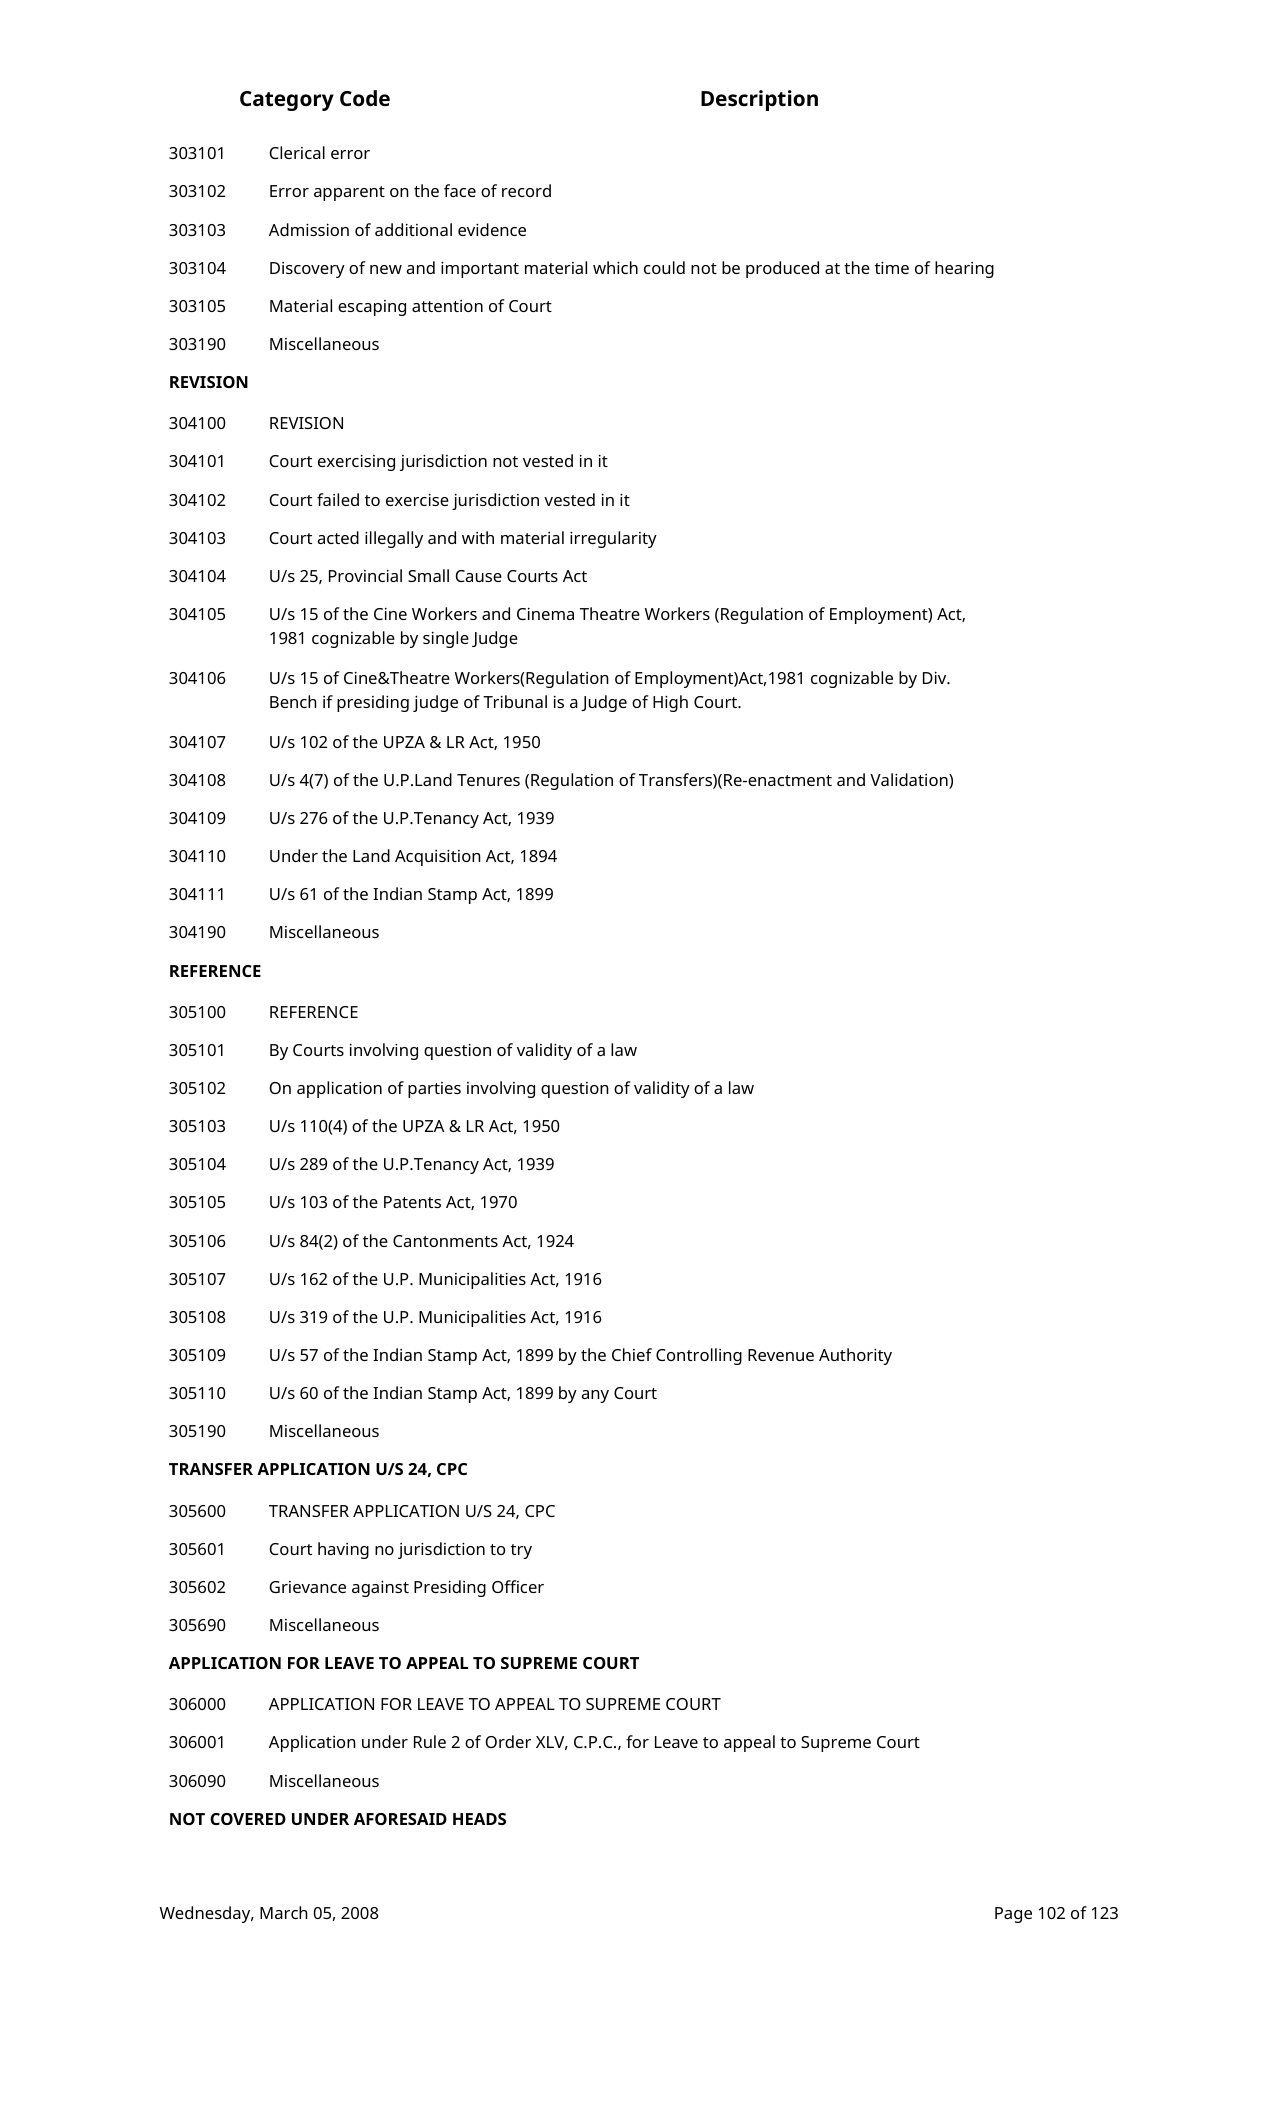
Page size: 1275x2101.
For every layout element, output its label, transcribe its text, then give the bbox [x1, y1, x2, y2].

text 304108 U/s 4(7) of the U.P.Land Tenures (Regulation of Transfers)(Re-enactment and Validation) [150, 768, 1200, 791]
text 303104 Discovery of new and important material which could not be produced at the time of hearing [150, 255, 1200, 279]
text 304109 U/s 276 of the U.P.Tenancy Act, 1939 [150, 806, 1200, 829]
text 305104 U/s 289 of the U.P.Tenancy Act, 1939 [150, 1152, 1200, 1176]
text 304100 REVISION [150, 411, 1200, 435]
text 304111 U/s 61 of the Indian Stamp Act, 1899 [150, 882, 1200, 906]
text 306001 Application under Rule 2 of Order XLV, C.P.C., for Leave to appeal to Supreme Court [150, 1730, 1200, 1754]
text 305600 TRANSFER APPLICATION U/S 24, CPC [150, 1498, 1200, 1522]
text 305602 Grievance against Presiding Officer [150, 1574, 1200, 1598]
text 305100 REFERENCE [150, 999, 1200, 1023]
text 303103 Admission of additional evidence [150, 217, 1200, 241]
text 304104 U/s 25, Provincial Small Cause Courts Act [150, 563, 1200, 587]
text 303105 Material escaping attention of Court [150, 293, 1200, 317]
text APPLICATION FOR LEAVE TO APPEAL TO SUPREME COURT [150, 1651, 1200, 1674]
text TRANSFER APPLICATION U/S 24, CPC [150, 1457, 1200, 1481]
text 305110 U/s 60 of the Indian Stamp Act, 1899 by any Court [150, 1381, 1200, 1404]
text 304103 Court acted illegally and with material irregularity [150, 525, 1200, 549]
text 305106 U/s 84(2) of the Cantonments Act, 1924 [150, 1228, 1200, 1252]
text 306090 Miscellaneous [150, 1768, 1200, 1792]
text 304190 Miscellaneous [150, 920, 1200, 944]
text REVISION [150, 370, 1200, 393]
text 305190 Miscellaneous [150, 1419, 1200, 1443]
text Wednesday, March 05, 2008 Page 102 of 123 [150, 1900, 1200, 1924]
text 1981 cognizable by single Judge [150, 625, 1200, 649]
text 304107 U/s 102 of the UPZA & LR Act, 1950 [150, 729, 1200, 753]
text 303102 Error apparent on the face of record [150, 179, 1200, 203]
text Category Code Description [150, 84, 1200, 113]
text 304102 Court failed to exercise jurisdiction vested in it [150, 487, 1200, 511]
text 305108 U/s 319 of the U.P. Municipalities Act, 1916 [150, 1304, 1200, 1328]
text NOT COVERED UNDER AFORESAID HEADS [150, 1806, 1200, 1830]
text Bench if presiding judge of Tribunal is a Judge of High Court. [150, 689, 1200, 713]
text REFERENCE [150, 958, 1200, 982]
text 305105 U/s 103 of the Patents Act, 1970 [150, 1190, 1200, 1214]
text 303190 Miscellaneous [150, 332, 1200, 355]
text 305102 On application of parties involving question of validity of a law [150, 1076, 1200, 1099]
text 305103 U/s 110(4) of the UPZA & LR Act, 1950 [150, 1114, 1200, 1138]
text 304101 Court exercising jurisdiction not vested in it [150, 449, 1200, 473]
text 304105 U/s 15 of the Cine Workers and Cinema Theatre Workers (Regulation of Employment) Act, [150, 602, 1200, 625]
text 305690 Miscellaneous [150, 1613, 1200, 1636]
text 304106 U/s 15 of Cine&Theatre Workers(Regulation of Employment)Act,1981 cognizable by Div. [150, 666, 1200, 689]
text 305101 By Courts involving question of validity of a law [150, 1038, 1200, 1061]
text 306000 APPLICATION FOR LEAVE TO APPEAL TO SUPREME COURT [150, 1692, 1200, 1716]
text 303101 Clerical error [150, 141, 1200, 165]
text 304110 Under the Land Acquisition Act, 1894 [150, 844, 1200, 868]
text 305601 Court having no jurisdiction to try [150, 1536, 1200, 1560]
text 305107 U/s 162 of the U.P. Municipalities Act, 1916 [150, 1266, 1200, 1290]
text 305109 U/s 57 of the Indian Stamp Act, 1899 by the Chief Controlling Revenue Authority [150, 1343, 1200, 1366]
